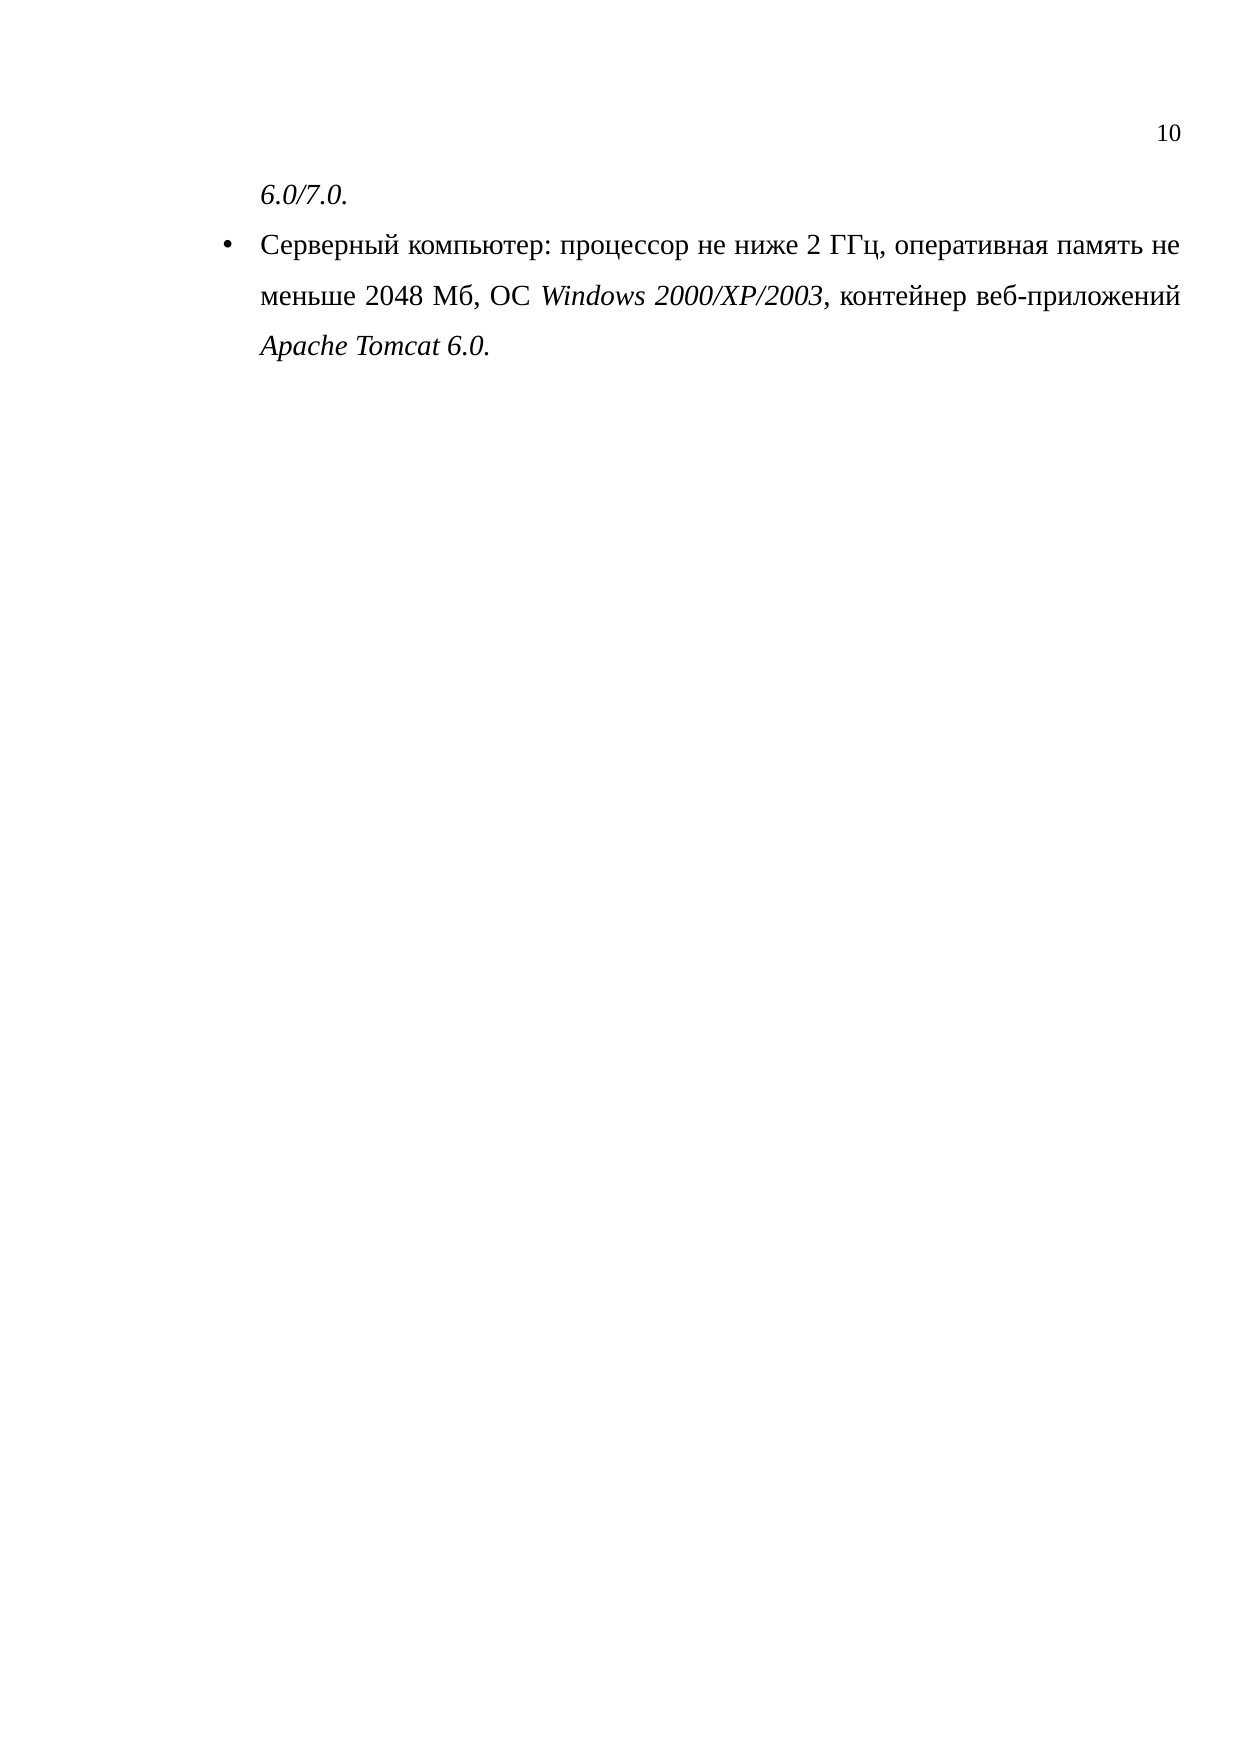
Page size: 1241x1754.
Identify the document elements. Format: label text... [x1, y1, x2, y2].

list Серверный компьютер: процессор не ниже 2 ГГц, оперативная память не меньше 2048 Мб, ОС Windows 2000/XP/2003, контейнер веб-приложений Apache Tomcat 6.0. [223, 227, 1181, 362]
list 6.0/7.0. [223, 177, 1181, 211]
